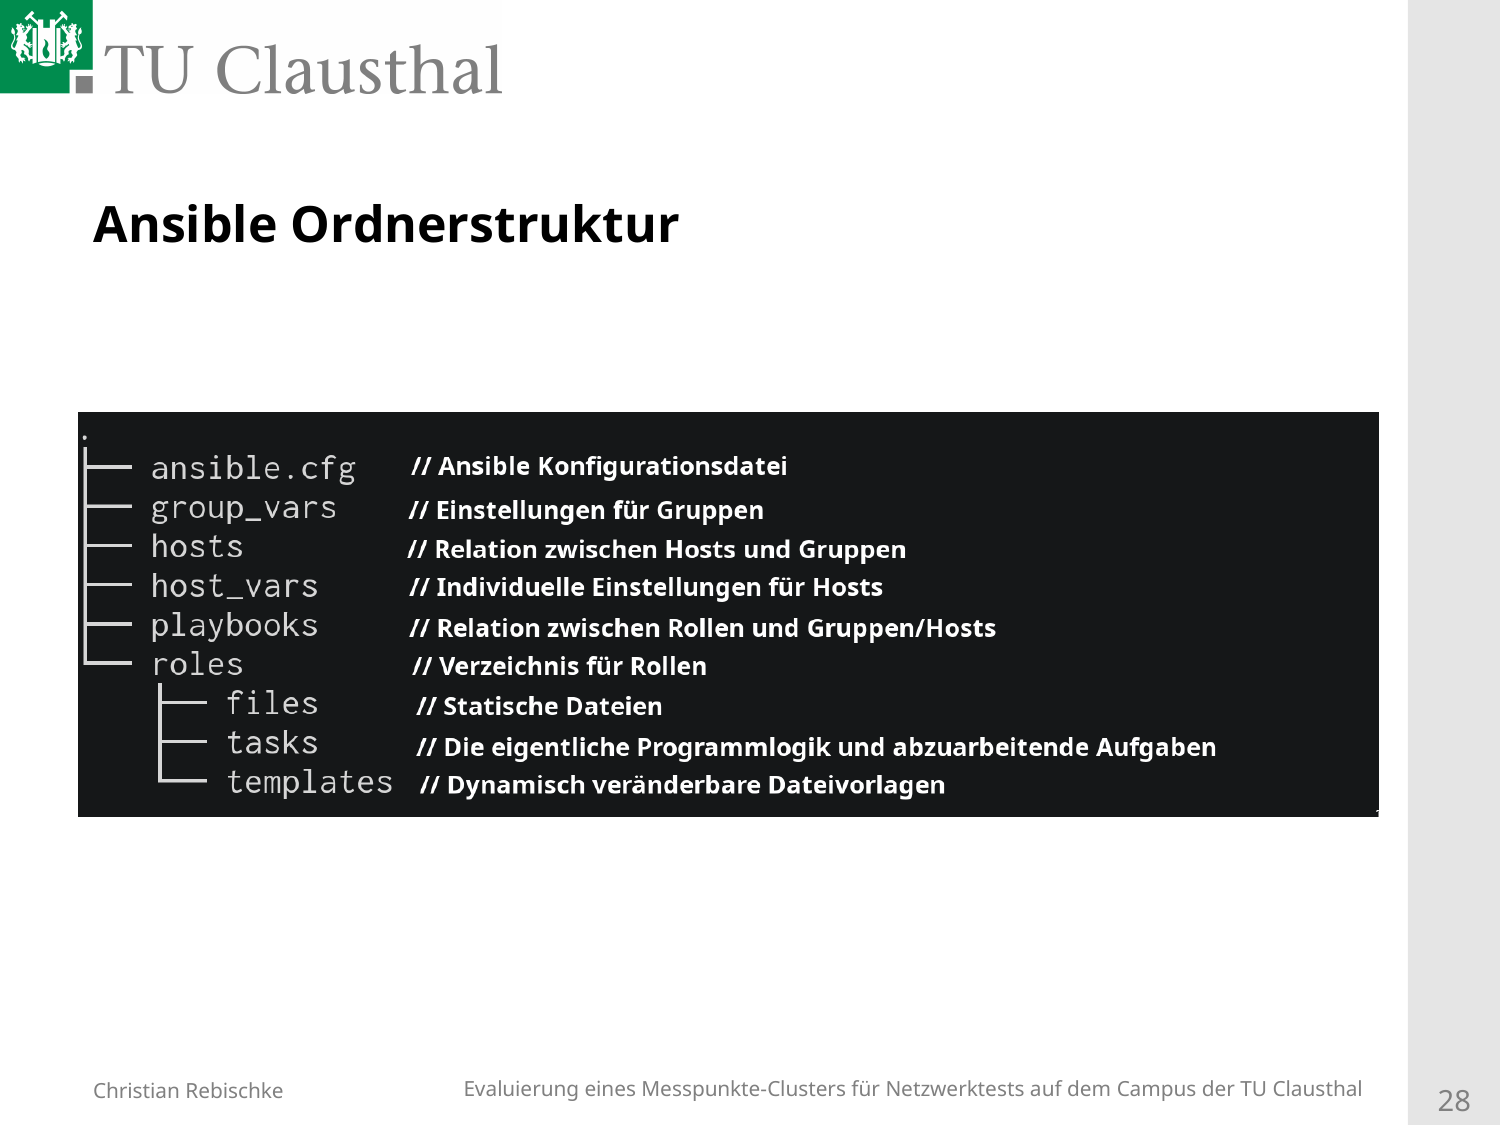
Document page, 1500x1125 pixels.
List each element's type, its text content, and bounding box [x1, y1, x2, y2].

title Ansible Ordnerstruktur [79, 184, 1375, 279]
picture [78, 412, 1379, 817]
picture [0, 0, 502, 94]
